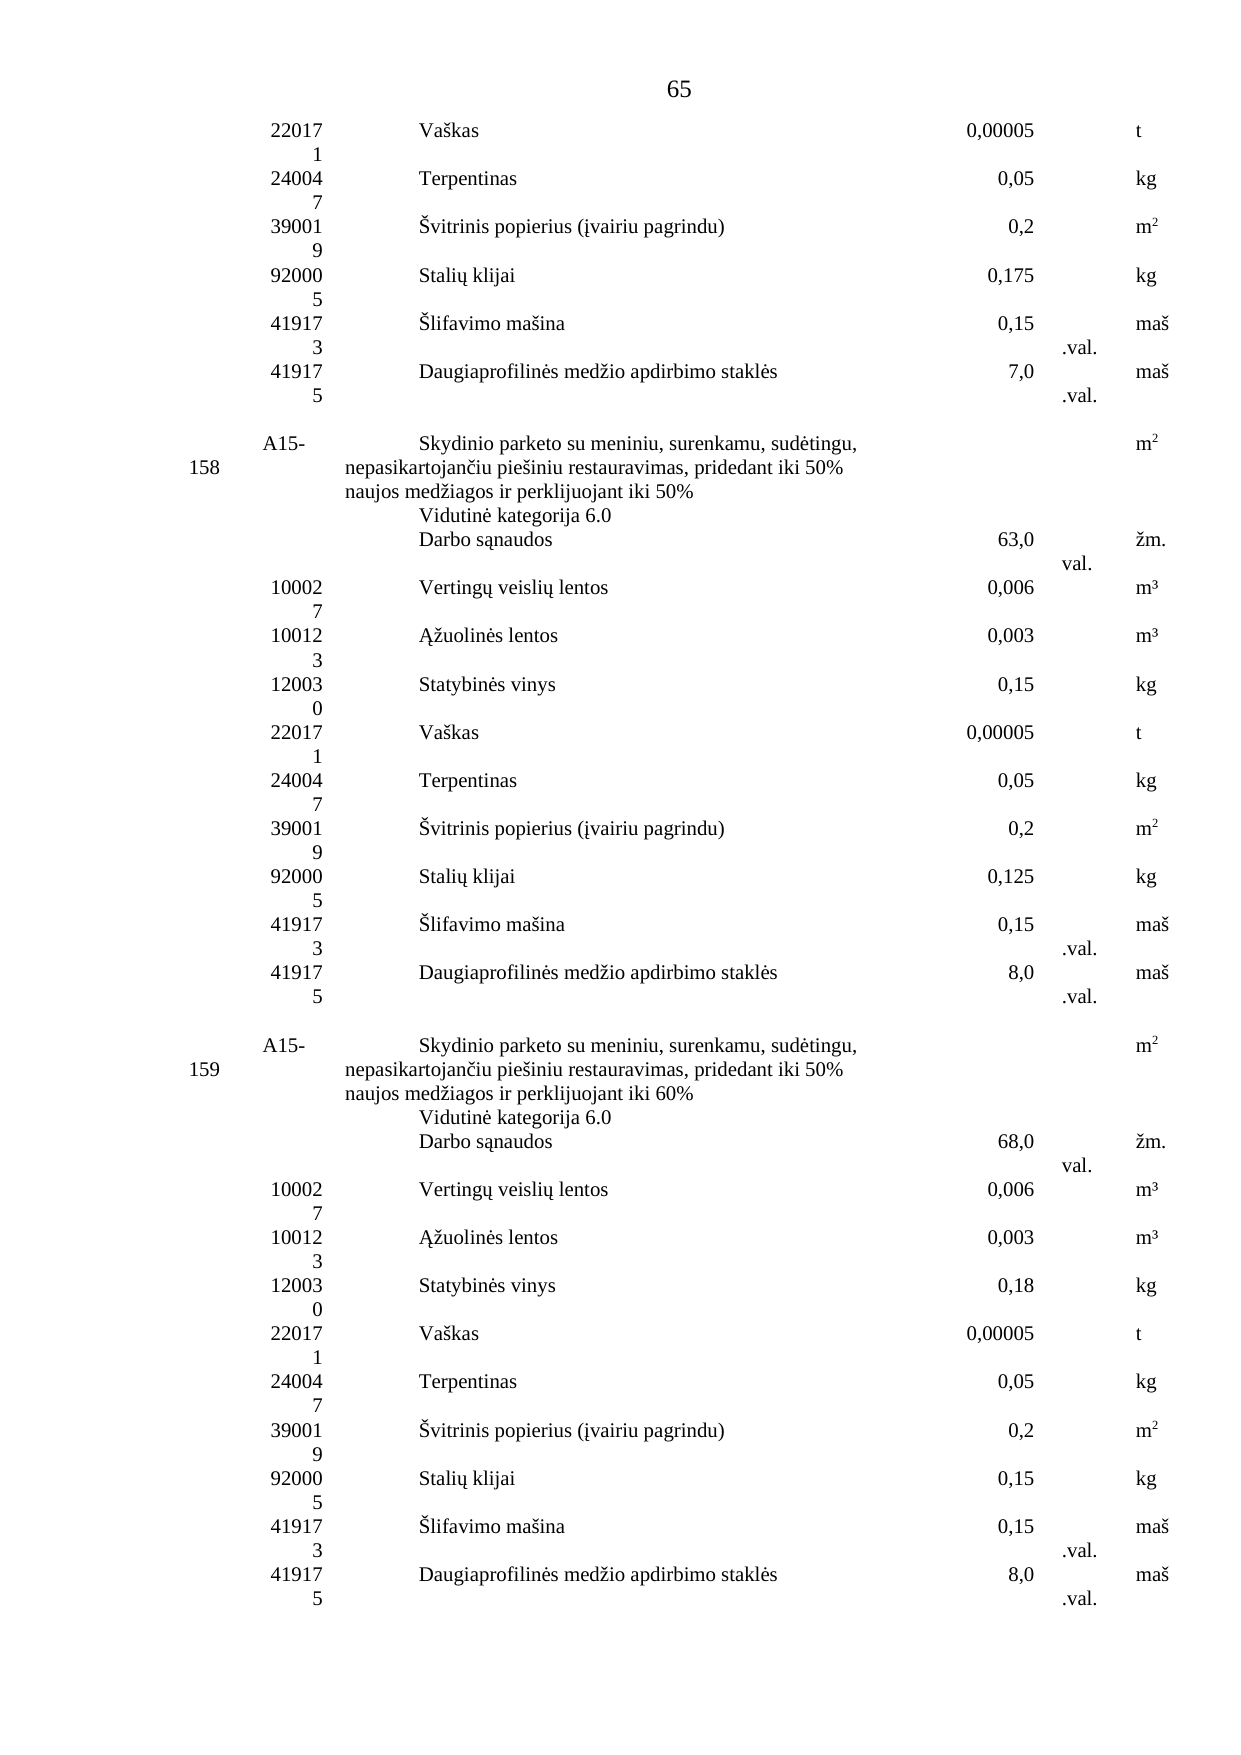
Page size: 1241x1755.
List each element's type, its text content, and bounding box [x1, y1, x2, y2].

table_cell 0,2 [875, 1418, 1050, 1466]
table_cell Švitrinis popierius (įvairiu pagrindu) [334, 1418, 874, 1466]
table_cell 0,175 [875, 263, 1050, 311]
table_cell Terpentinas [334, 166, 874, 214]
table_cell maš.val. [1050, 912, 1181, 960]
table_cell 419173 [177, 912, 334, 960]
table_cell kg [1050, 166, 1181, 214]
table_cell m2 [1050, 214, 1181, 262]
table_cell Stalių klijai [334, 1466, 874, 1514]
table_cell 220171 [177, 118, 334, 166]
table_cell kg [1050, 1273, 1181, 1321]
table_cell [1050, 1009, 1181, 1032]
table_cell [875, 1009, 1050, 1032]
table_cell Terpentinas [334, 1369, 874, 1417]
table_cell Vertingų veislių lentos [334, 575, 874, 623]
table_cell 419175 [177, 1562, 334, 1610]
table_cell maš.val. [1050, 359, 1181, 407]
table_cell Vertingų veislių lentos [334, 1177, 874, 1225]
table_cell žm.val. [1050, 1129, 1181, 1177]
table_cell [875, 1105, 1050, 1129]
table_cell [875, 1610, 1050, 1634]
table_cell kg [1050, 1369, 1181, 1417]
table_cell 120030 [177, 672, 334, 720]
table_cell 0,05 [875, 1369, 1050, 1417]
table_cell 0,00005 [875, 1321, 1050, 1369]
table_cell m2 [1050, 431, 1181, 503]
table_cell [177, 1129, 334, 1177]
table_cell Daugiaprofilinės medžio apdirbimo staklės [334, 359, 874, 407]
table_cell 0,003 [875, 1225, 1050, 1273]
table_cell t [1050, 1321, 1181, 1369]
table_cell 0,00005 [875, 720, 1050, 768]
table_cell Vaškas [334, 720, 874, 768]
table_cell Vaškas [334, 118, 874, 166]
table_cell Skydinio parketo su meniniu, surenkamu, sudėtingu, nepasikartojančiu piešiniu restauravimas, pridedant iki 50% naujos medžiagos ir perklijuojant iki 50% [334, 431, 874, 503]
table_cell 240047 [177, 768, 334, 816]
table_cell 240047 [177, 1369, 334, 1417]
table_cell kg [1050, 1466, 1181, 1514]
table_cell [334, 407, 874, 431]
table_cell [875, 1033, 1050, 1105]
table_cell 7,0 [875, 359, 1050, 407]
table_cell Švitrinis popierius (įvairiu pagrindu) [334, 214, 874, 262]
table_cell [334, 1610, 874, 1634]
table_cell Vidutinė kategorija 6.0 [334, 1105, 874, 1129]
table_cell 0,006 [875, 1177, 1050, 1225]
table_cell 0,05 [875, 768, 1050, 816]
table_cell m³ [1050, 624, 1181, 672]
table_cell Šlifavimo mašina [334, 1514, 874, 1562]
table_cell Statybinės vinys [334, 672, 874, 720]
table_cell [1050, 1610, 1181, 1634]
table_cell Šlifavimo mašina [334, 912, 874, 960]
table_cell 0,15 [875, 311, 1050, 359]
table_cell Daugiaprofilinės medžio apdirbimo staklės [334, 960, 874, 1008]
table_cell žm.val. [1050, 527, 1181, 575]
table_cell 419175 [177, 359, 334, 407]
table_cell 8,0 [875, 1562, 1050, 1610]
table_cell maš.val. [1050, 960, 1181, 1008]
table_cell 68,0 [875, 1129, 1050, 1177]
table_cell Vaškas [334, 1321, 874, 1369]
table_cell kg [1050, 768, 1181, 816]
table_cell [177, 527, 334, 575]
table_cell Švitrinis popierius (įvairiu pagrindu) [334, 816, 874, 864]
table_cell m³ [1050, 1225, 1181, 1273]
table_cell 100027 [177, 1177, 334, 1225]
table_cell 0,18 [875, 1273, 1050, 1321]
table_cell A15-159 [177, 1033, 334, 1105]
table_cell 120030 [177, 1273, 334, 1321]
table_cell 390019 [177, 1418, 334, 1466]
table_cell 0,2 [875, 214, 1050, 262]
table_cell kg [1050, 263, 1181, 311]
table_cell 390019 [177, 816, 334, 864]
table_cell m³ [1050, 575, 1181, 623]
table_cell Terpentinas [334, 768, 874, 816]
table_cell 419173 [177, 1514, 334, 1562]
table_cell kg [1050, 672, 1181, 720]
table_cell [177, 407, 334, 431]
table_cell 920005 [177, 864, 334, 912]
table_cell [177, 503, 334, 527]
table_cell kg [1050, 864, 1181, 912]
table_cell Skydinio parketo su meniniu, surenkamu, sudėtingu, nepasikartojančiu piešiniu restauravimas, pridedant iki 50% naujos medžiagos ir perklijuojant iki 60% [334, 1033, 874, 1105]
table_cell 920005 [177, 263, 334, 311]
table_cell maš.val. [1050, 311, 1181, 359]
table_cell [1050, 503, 1181, 527]
table_cell [177, 1610, 334, 1634]
table_cell 240047 [177, 166, 334, 214]
table_cell 419175 [177, 960, 334, 1008]
table_cell 0,15 [875, 672, 1050, 720]
table_cell 0,00005 [875, 118, 1050, 166]
table_cell 0,2 [875, 816, 1050, 864]
table_cell Darbo sąnaudos [334, 527, 874, 575]
table_cell 920005 [177, 1466, 334, 1514]
table_cell Stalių klijai [334, 864, 874, 912]
table_cell [177, 1009, 334, 1032]
table_cell m2 [1050, 1033, 1181, 1105]
table_cell [177, 1105, 334, 1129]
table_cell m³ [1050, 1177, 1181, 1225]
table_cell A15-158 [177, 431, 334, 503]
table_cell 390019 [177, 214, 334, 262]
table_cell 419173 [177, 311, 334, 359]
table_cell m2 [1050, 1418, 1181, 1466]
table_cell Daugiaprofilinės medžio apdirbimo staklės [334, 1562, 874, 1610]
table_cell maš.val. [1050, 1514, 1181, 1562]
table_cell 0,05 [875, 166, 1050, 214]
table_cell [334, 1009, 874, 1032]
table_cell Vidutinė kategorija 6.0 [334, 503, 874, 527]
table_cell [1050, 407, 1181, 431]
table_cell Stalių klijai [334, 263, 874, 311]
table_cell 0,003 [875, 624, 1050, 672]
table_cell 220171 [177, 1321, 334, 1369]
table_cell maš.val. [1050, 1562, 1181, 1610]
table_cell Ąžuolinės lentos [334, 1225, 874, 1273]
table_cell [1050, 1105, 1181, 1129]
table_cell 220171 [177, 720, 334, 768]
table_cell 100123 [177, 1225, 334, 1273]
table_cell 0,125 [875, 864, 1050, 912]
table_cell [875, 431, 1050, 503]
table_cell 0,15 [875, 912, 1050, 960]
table_cell t [1050, 118, 1181, 166]
table_cell [875, 503, 1050, 527]
table_cell 63,0 [875, 527, 1050, 575]
table_cell 8,0 [875, 960, 1050, 1008]
table_cell Darbo sąnaudos [334, 1129, 874, 1177]
table_cell Šlifavimo mašina [334, 311, 874, 359]
table_cell 0,15 [875, 1466, 1050, 1514]
table_cell 0,006 [875, 575, 1050, 623]
table_cell 0,15 [875, 1514, 1050, 1562]
table_cell t [1050, 720, 1181, 768]
table_cell [875, 407, 1050, 431]
table_cell Statybinės vinys [334, 1273, 874, 1321]
table_cell m2 [1050, 816, 1181, 864]
table_cell Ąžuolinės lentos [334, 624, 874, 672]
table_cell 100123 [177, 624, 334, 672]
table_cell 100027 [177, 575, 334, 623]
